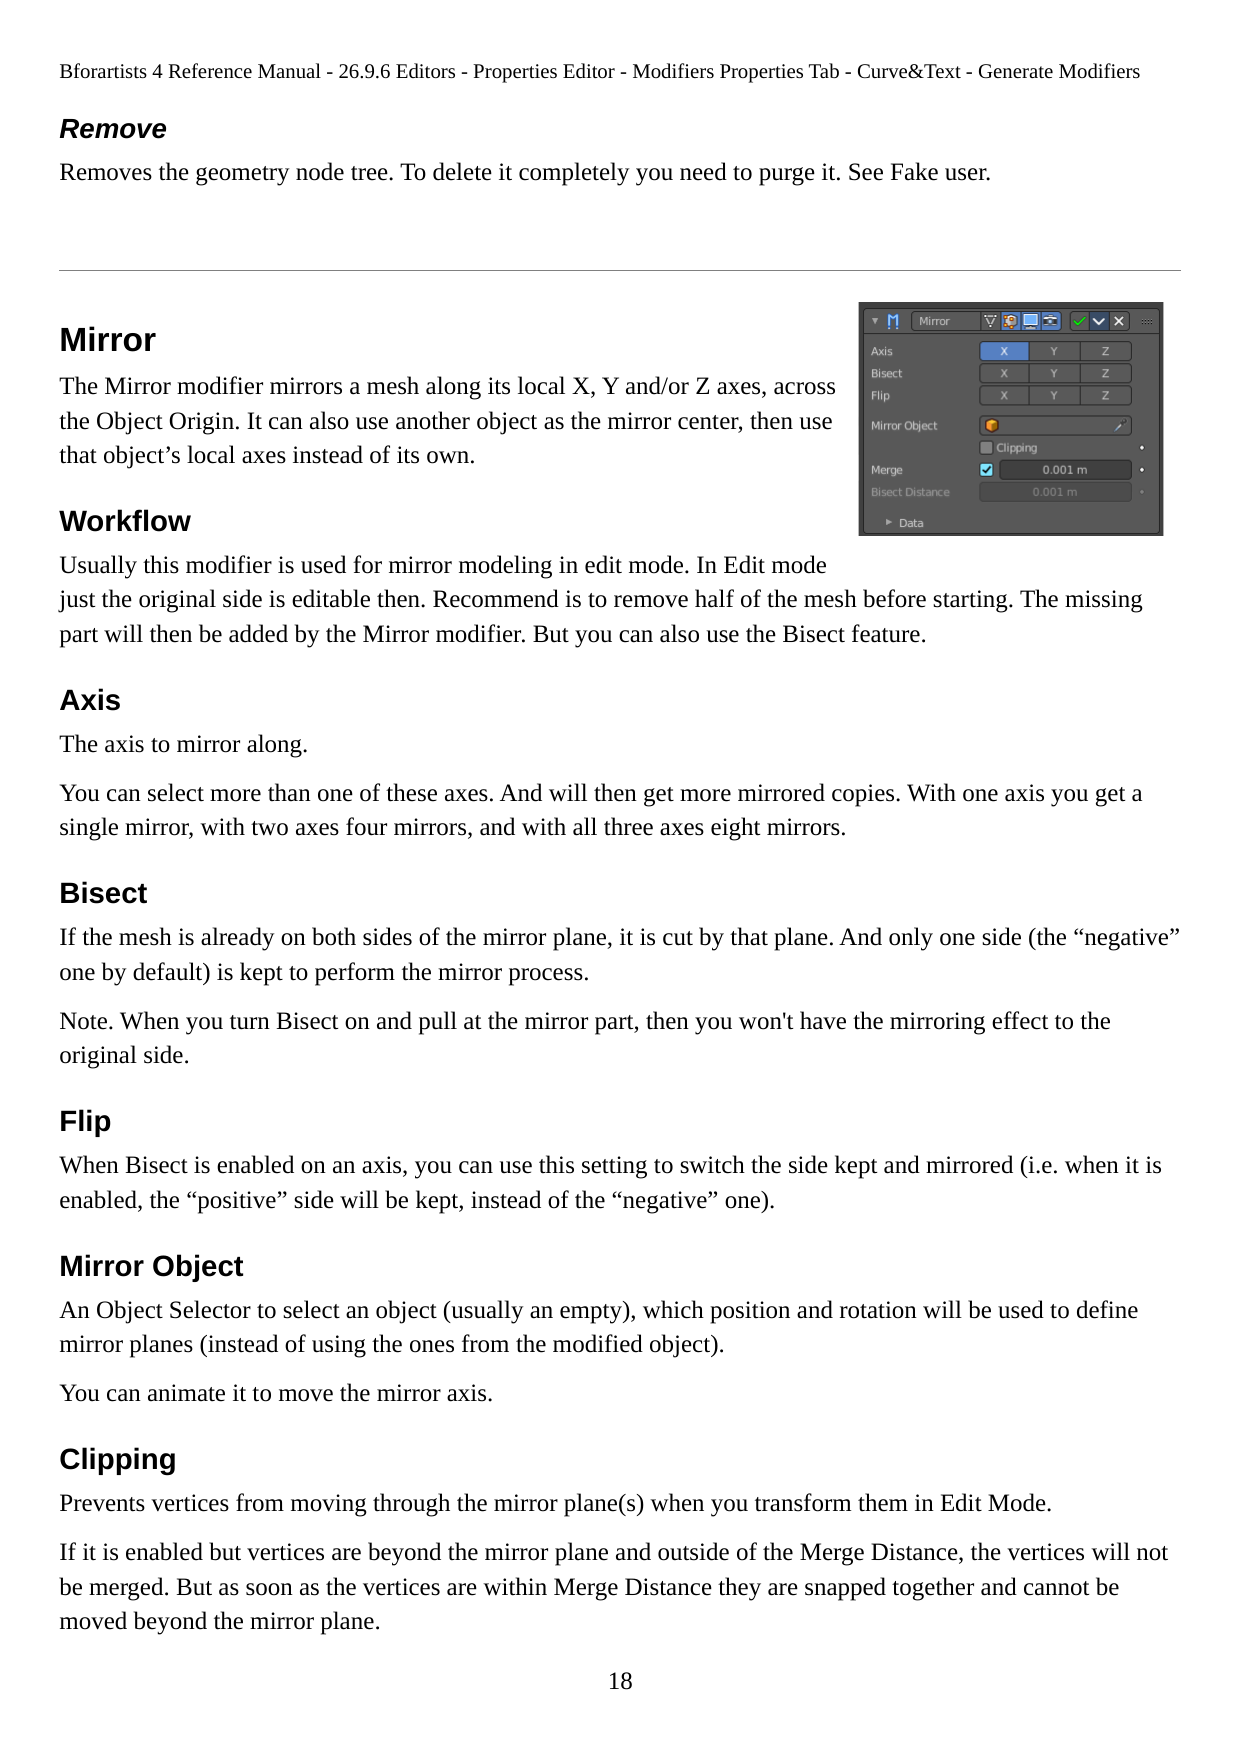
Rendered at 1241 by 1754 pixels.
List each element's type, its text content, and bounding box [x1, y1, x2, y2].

subtitle Flip [59, 1104, 1181, 1138]
text The axis to mirror along. [59, 729, 1181, 758]
text When Bisect is enabled on an axis, you can use this setting to switch the side kept and mirrored (i.e. when it is enabled, the “positive” side will be kept, instead of the “negative” one). [59, 1150, 1181, 1213]
subtitle Clipping [59, 1442, 1181, 1476]
text An Object Selector to select an object (usually an empty), which position and rotation will be used to define mirror planes (instead of using the ones from the modified object). [59, 1295, 1181, 1358]
text You can animate it to move the mirror axis. [59, 1378, 1181, 1407]
subtitle Mirror Object [59, 1248, 1181, 1282]
picture [858, 302, 1164, 536]
text Removes the geometry node tree. To delete it completely you need to purge it. See Fake user. [59, 157, 1181, 186]
text Usually this modifier is used for mirror modeling in edit mode. In Edit mode just the original side is editable then. Recommend is to remove half of the mesh before starting. The missing part will then be added by the Mirror modifier. But you can also use the Bisect feature. [59, 550, 1181, 648]
text The Mirror modifier mirrors a mesh along its local X, Y and/or Z axes, across the Object Origin. It can also use another object as the mirror center, then use that object’s local axes instead of its own. [59, 371, 858, 469]
subtitle [1164, 320, 1181, 359]
subtitle Workflow [59, 504, 1181, 538]
text If it is enabled but vertices are beyond the mirror plane and outside of the Merge Distance, the vertices will not be merged. But as soon as the vertices are within Merge Distance they are snapped together and cannot be moved beyond the mirror plane. [59, 1537, 1181, 1635]
subtitle Remove [59, 113, 1181, 144]
text Prevents vertices from moving through the mirror plane(s) when you transform them in Edit Mode. [59, 1488, 1181, 1517]
subtitle Bisect [59, 876, 1181, 910]
text You can select more than one of these axes. And will then get more mirrored copies. With one axis you get a single mirror, with two axes four mirrors, and with all three axes eight mirrors. [59, 778, 1181, 841]
text If the mesh is already on both sides of the mirror plane, it is cut by that plane. And only one side (the “negative” one by default) is kept to perform the mirror process. [59, 922, 1181, 986]
subtitle Mirror [59, 320, 858, 359]
text Note. When you turn Bisect on and pull at the mirror part, then you won't have the mirroring effect to the original side. [59, 1006, 1181, 1069]
subtitle Axis [59, 683, 1181, 716]
